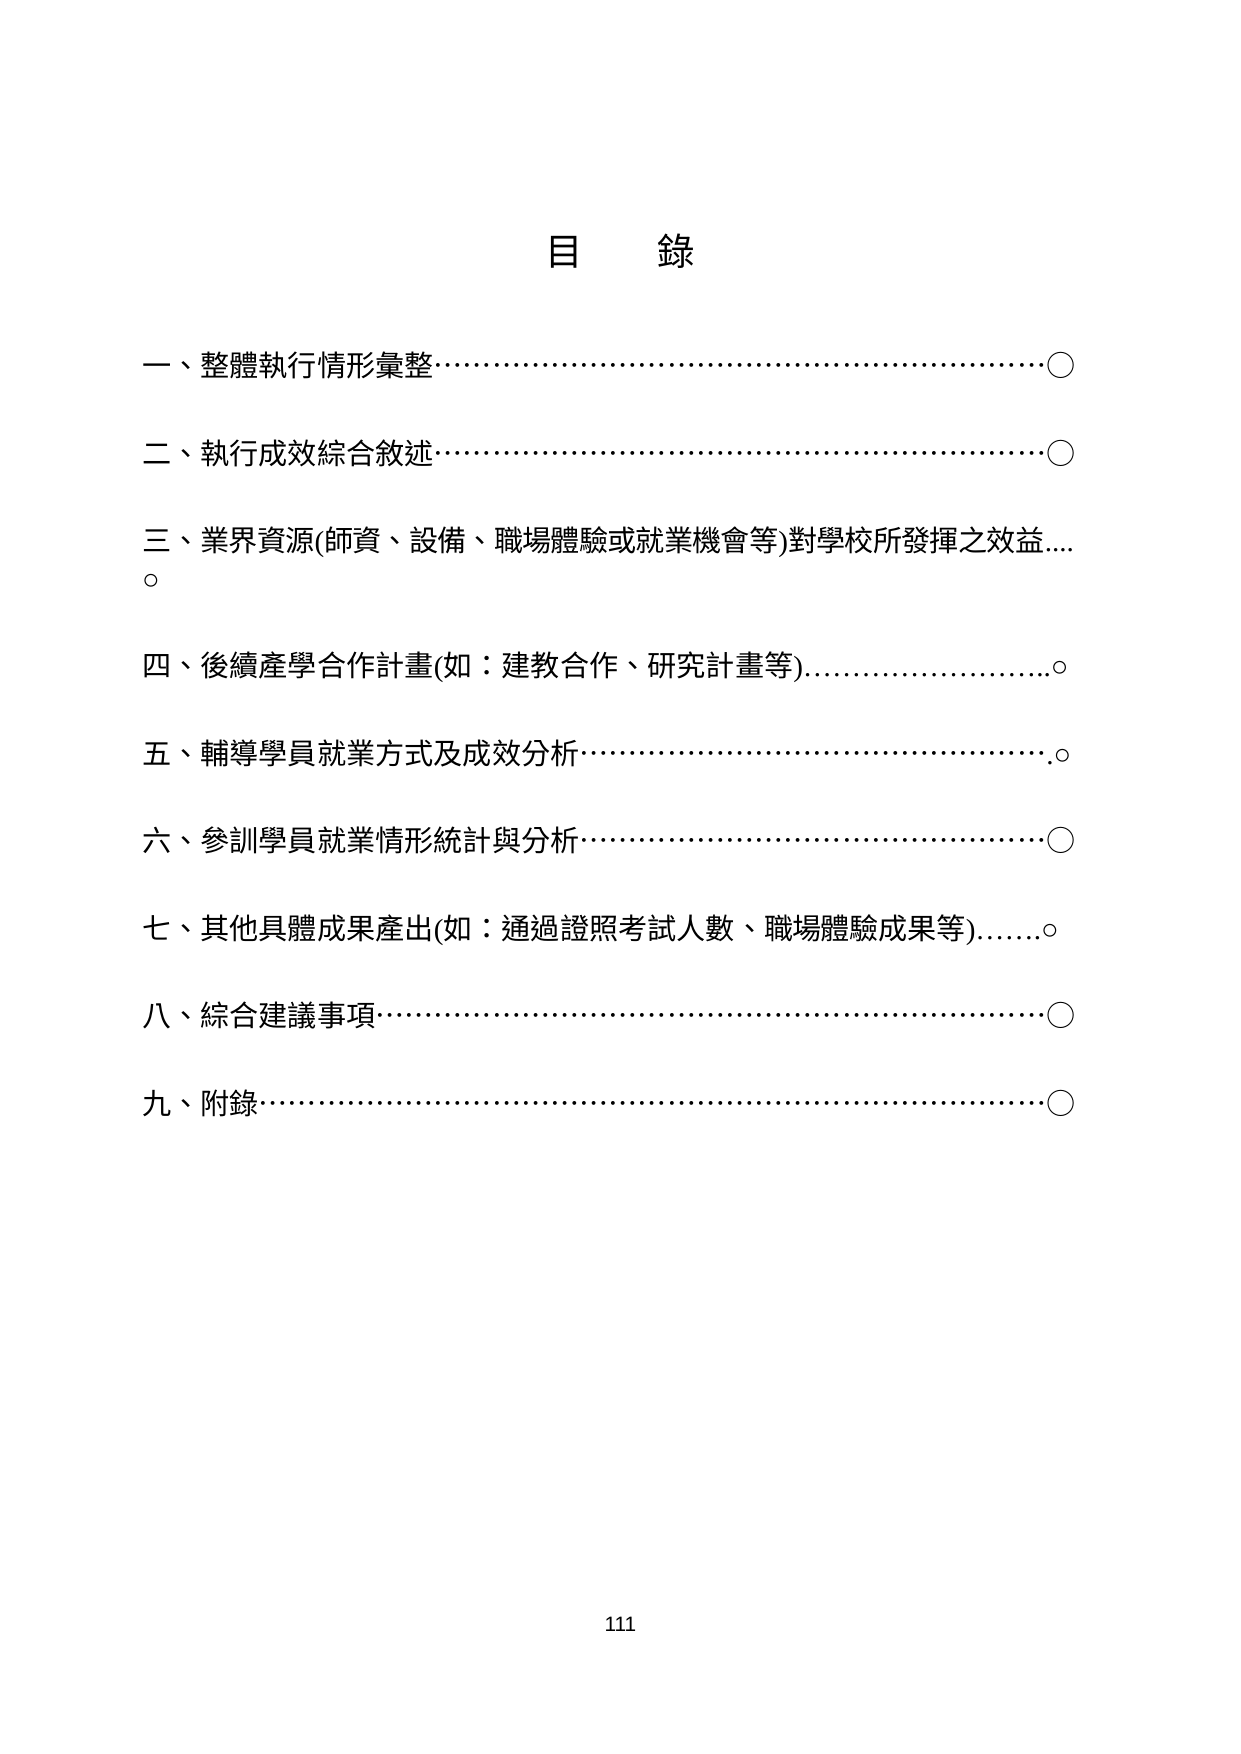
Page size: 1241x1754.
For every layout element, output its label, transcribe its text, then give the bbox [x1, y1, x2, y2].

text 目 錄 [142, 221, 1098, 276]
text 三、業界資源(師資、設備、職場體驗或就業機會等)對學校所發揮之效益....○ [142, 522, 1085, 597]
text 一、整體執行情形彙整………………………………………………………○ [142, 347, 1085, 384]
text 七、其他具體成果產出(如：通過證照考試人數、職場體驗成果等)…….○ [142, 909, 1085, 947]
text 九、附錄………………………………………………………………………○ [142, 1084, 1085, 1122]
text 六、參訓學員就業情形統計與分析…………………………………………○ [142, 822, 1085, 859]
text 二、執行成效綜合敘述………………………………………………………○ [142, 434, 1085, 472]
text 八、綜合建議事項……………………………………………………………○ [142, 997, 1085, 1034]
text 五、輔導學員就業方式及成效分析………………………………………….○ [142, 734, 1085, 772]
text 四、後續產學合作計畫(如：建教合作、研究計畫等)……………………..○ [142, 647, 1085, 684]
